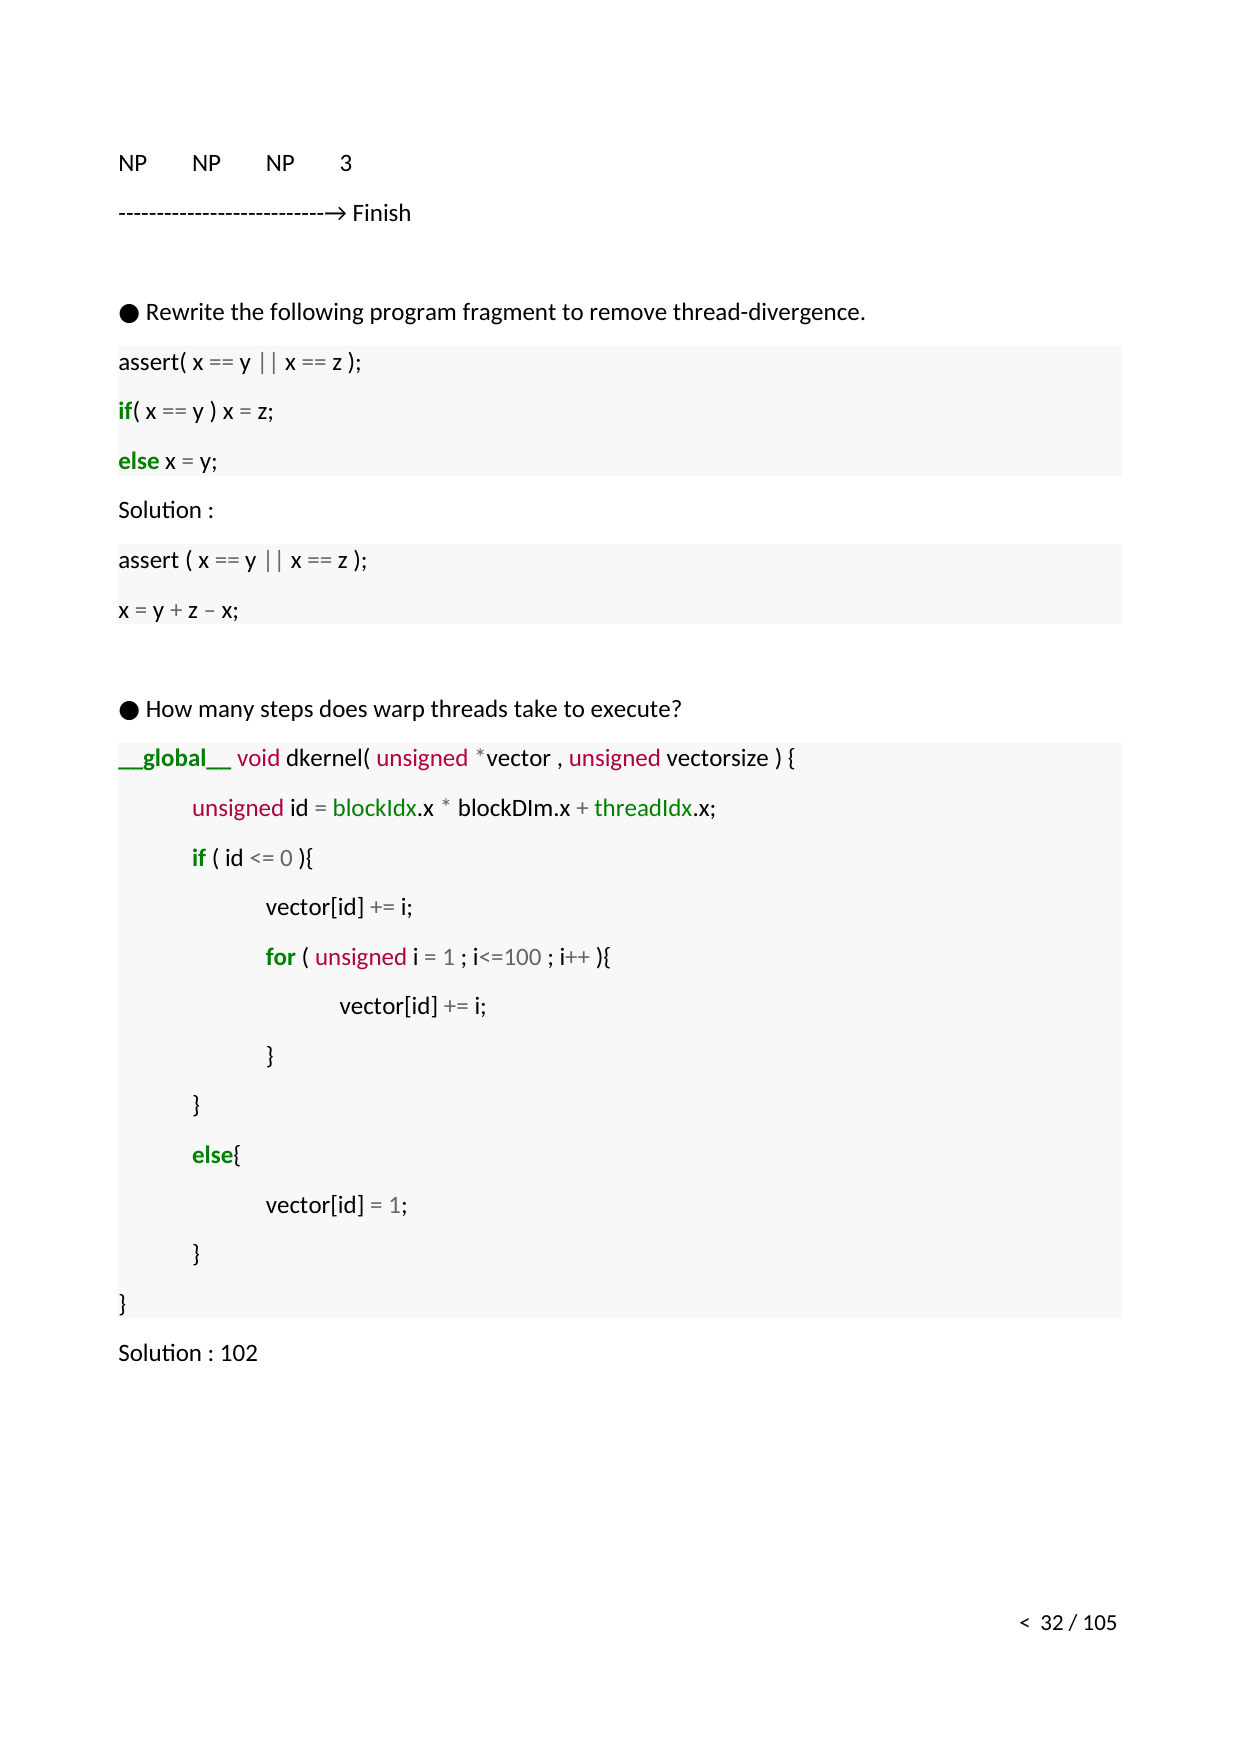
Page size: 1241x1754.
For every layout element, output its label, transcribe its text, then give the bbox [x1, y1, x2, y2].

text unsigned id = blockIdx.x * blockDIm.x + threadIdx.x; [118, 792, 1122, 823]
text vector[id] += i; [118, 991, 1122, 1021]
text Solution : [118, 495, 1122, 525]
text } [118, 1238, 1122, 1269]
text } [118, 1288, 1122, 1318]
text assert ( x == y || x == z ); [118, 544, 1122, 575]
text ● How many steps does warp threads take to execute? [118, 693, 1122, 723]
text if ( id <= 0 ){ [118, 842, 1122, 872]
text Solution : 102 [118, 1338, 1122, 1368]
text } [118, 1040, 1122, 1071]
text NP NP NP 3 [118, 148, 1122, 178]
text else{ [118, 1139, 1122, 1170]
text vector[id] = 1; [118, 1189, 1122, 1219]
text x = y + z – x; [118, 594, 1122, 624]
text assert( x == y || x == z ); [118, 346, 1122, 376]
text for ( unsigned i = 1 ; i<=100 ; i++ ){ [118, 941, 1122, 971]
text vector[id] += i; [118, 891, 1122, 922]
text else x = y; [118, 445, 1122, 476]
text __global__ void dkernel( unsigned *vector , unsigned vectorsize ) { [118, 743, 1122, 773]
text ---------------------------→ Finish [118, 197, 1122, 228]
text } [118, 1090, 1122, 1120]
text ● Rewrite the following program fragment to remove thread-divergence. [118, 296, 1122, 327]
text if( x == y ) x = z; [118, 396, 1122, 426]
